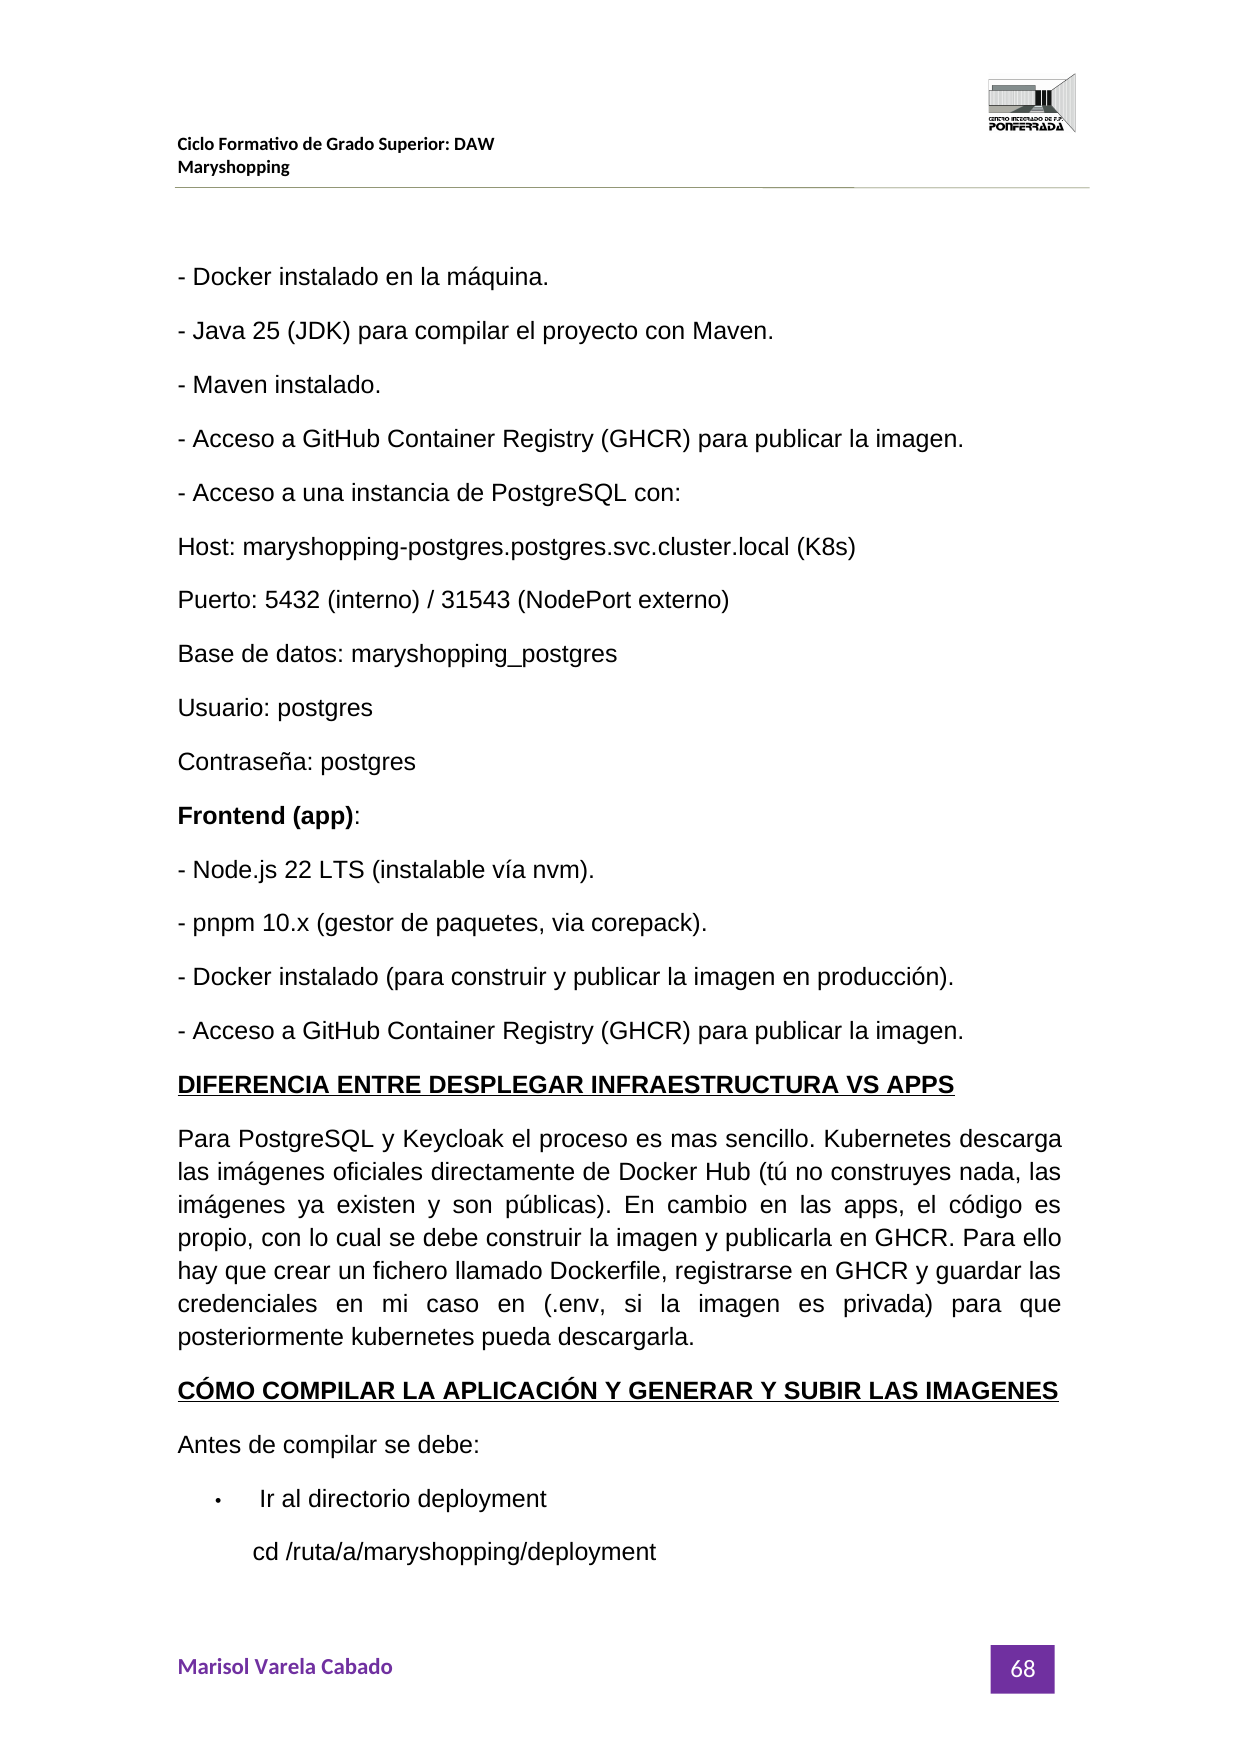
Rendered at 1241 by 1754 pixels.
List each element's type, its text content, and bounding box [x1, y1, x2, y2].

text - pnpm 10.x (gestor de paquetes, via corepack). [177, 908, 1063, 937]
text - Acceso a GitHub Container Registry (GHCR) para publicar la imagen. [177, 424, 1063, 452]
list Ir al directorio deployment [215, 1483, 1063, 1512]
text Host: maryshopping-postgres.postgres.svc.cluster.local (K8s) [177, 531, 1063, 560]
text - Java 25 (JDK) para compilar el proyecto con Maven. [177, 316, 1063, 345]
text Frontend (app): [177, 801, 1063, 829]
text - Maven instalado. [177, 370, 1063, 399]
text - Acceso a GitHub Container Registry (GHCR) para publicar la imagen. [177, 1016, 1063, 1045]
text Base de datos: maryshopping_postgres [177, 639, 1063, 668]
text Puerto: 5432 (interno) / 31543 (NodePort externo) [177, 585, 1063, 614]
text Para PostgreSQL y Keycloak el proceso es mas sencillo. Kubernetes descarga las imágenes oficiales directamente de Docker Hub (tú no construyes nada, las imágenes ya existen y son públicas). En cambio en las apps, el código es propio, con lo cual se debe construir la imagen y publicarla en GHCR. Para ello hay que crear un fichero llamado Dockerfile, registrarse en GHCR y guardar las credenciales en mi caso en (.env, si la imagen es privada) para que posteriormente kubernetes pueda descargarla. [177, 1124, 1063, 1351]
text - Docker instalado en la máquina. [177, 262, 1063, 291]
text Usuario: postgres [177, 693, 1063, 722]
text Antes de compilar se debe: [177, 1430, 1063, 1458]
list cd /ruta/a/maryshopping/deployment [215, 1537, 1063, 1566]
text - Acceso a una instancia de PostgreSQL con: [177, 478, 1063, 506]
text - Docker instalado (para construir y publicar la imagen en producción). [177, 962, 1063, 991]
text DIFERENCIA ENTRE DESPLEGAR INFRAESTRUCTURA VS APPS [177, 1070, 1063, 1099]
text Contraseña: postgres [177, 747, 1063, 776]
text CÓMO COMPILAR LA APLICACIÓN Y GENERAR Y SUBIR LAS IMAGENES [177, 1376, 1063, 1404]
text - Node.js 22 LTS (instalable vía nvm). [177, 854, 1063, 883]
